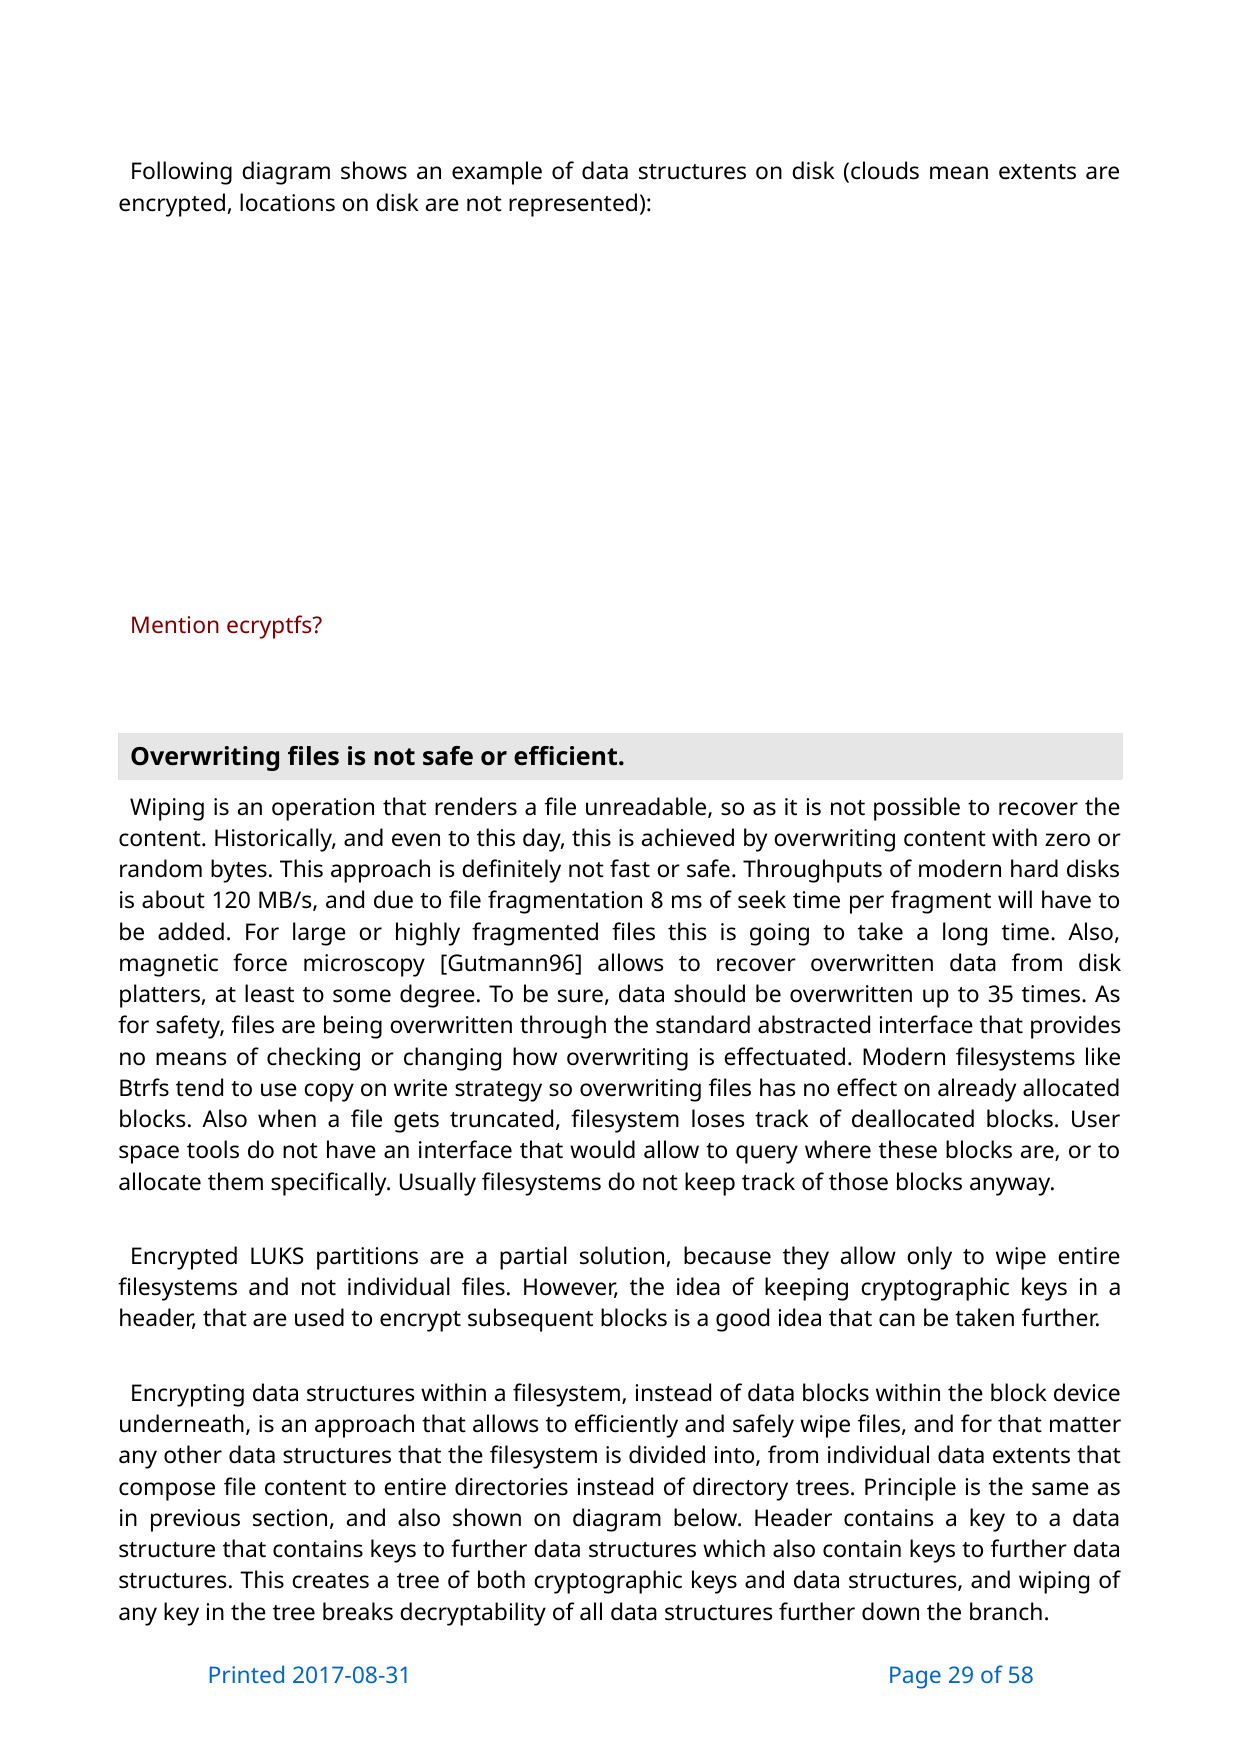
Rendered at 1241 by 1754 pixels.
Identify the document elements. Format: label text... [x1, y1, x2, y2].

subtitle Overwriting files is not safe or efficient. [119, 734, 1122, 779]
text Encrypting data structures within a filesystem, instead of data blocks within the block device underneath, is an approach that allows to efficiently and safely wipe files, and for that matter any other data structures that the filesystem is divided into, from individual data extents that compose file content to entire directories instead of directory trees. Principle is the same as in previous section, and also shown on diagram below. Header contains a key to a data structure that contains keys to further data structures which also contain keys to further data structures. This creates a tree of both cryptographic keys and data structures, and wiping of any key in the tree breaks decryptability of all data structures further down the branch. [118, 1377, 1122, 1627]
text Encrypted LUKS partitions are a partial solution, because they allow only to wipe entire filesystems and not individual files. However, the idea of keeping cryptographic keys in a header, that are used to encrypt subsequent blocks is a good idea that can be taken further. [118, 1240, 1122, 1334]
text Wiping is an operation that renders a file unreadable, so as it is not possible to recover the content. Historically, and even to this day, this is achieved by overwriting content with zero or random bytes. This approach is definitely not fast or safe. Throughputs of modern hard disks is about 120 MB/s, and due to file fragmentation 8 ms of seek time per fragment will have to be added. For large or highly fragmented files this is going to take a long time. Also, magnetic force microscopy [Gutmann96] allows to recover overwritten data from disk platters, at least to some degree. To be sure, data should be overwritten up to 35 times. As for safety, files are being overwritten through the standard abstracted interface that provides no means of checking or changing how overwriting is effectuated. Modern filesystems like Btrfs tend to use copy on write strategy so overwriting files has no effect on already allocated blocks. Also when a file gets truncated, filesystem loses track of deallocated blocks. User space tools do not have an interface that would allow to query where these blocks are, or to allocate them specifically. Usually filesystems do not keep track of those blocks anyway. [118, 791, 1122, 1197]
text Mention ecryptfs? [118, 609, 1122, 641]
text Following diagram shows an example of data structures on disk (clouds mean extents are encrypted, locations on disk are not represented): [118, 155, 1122, 218]
